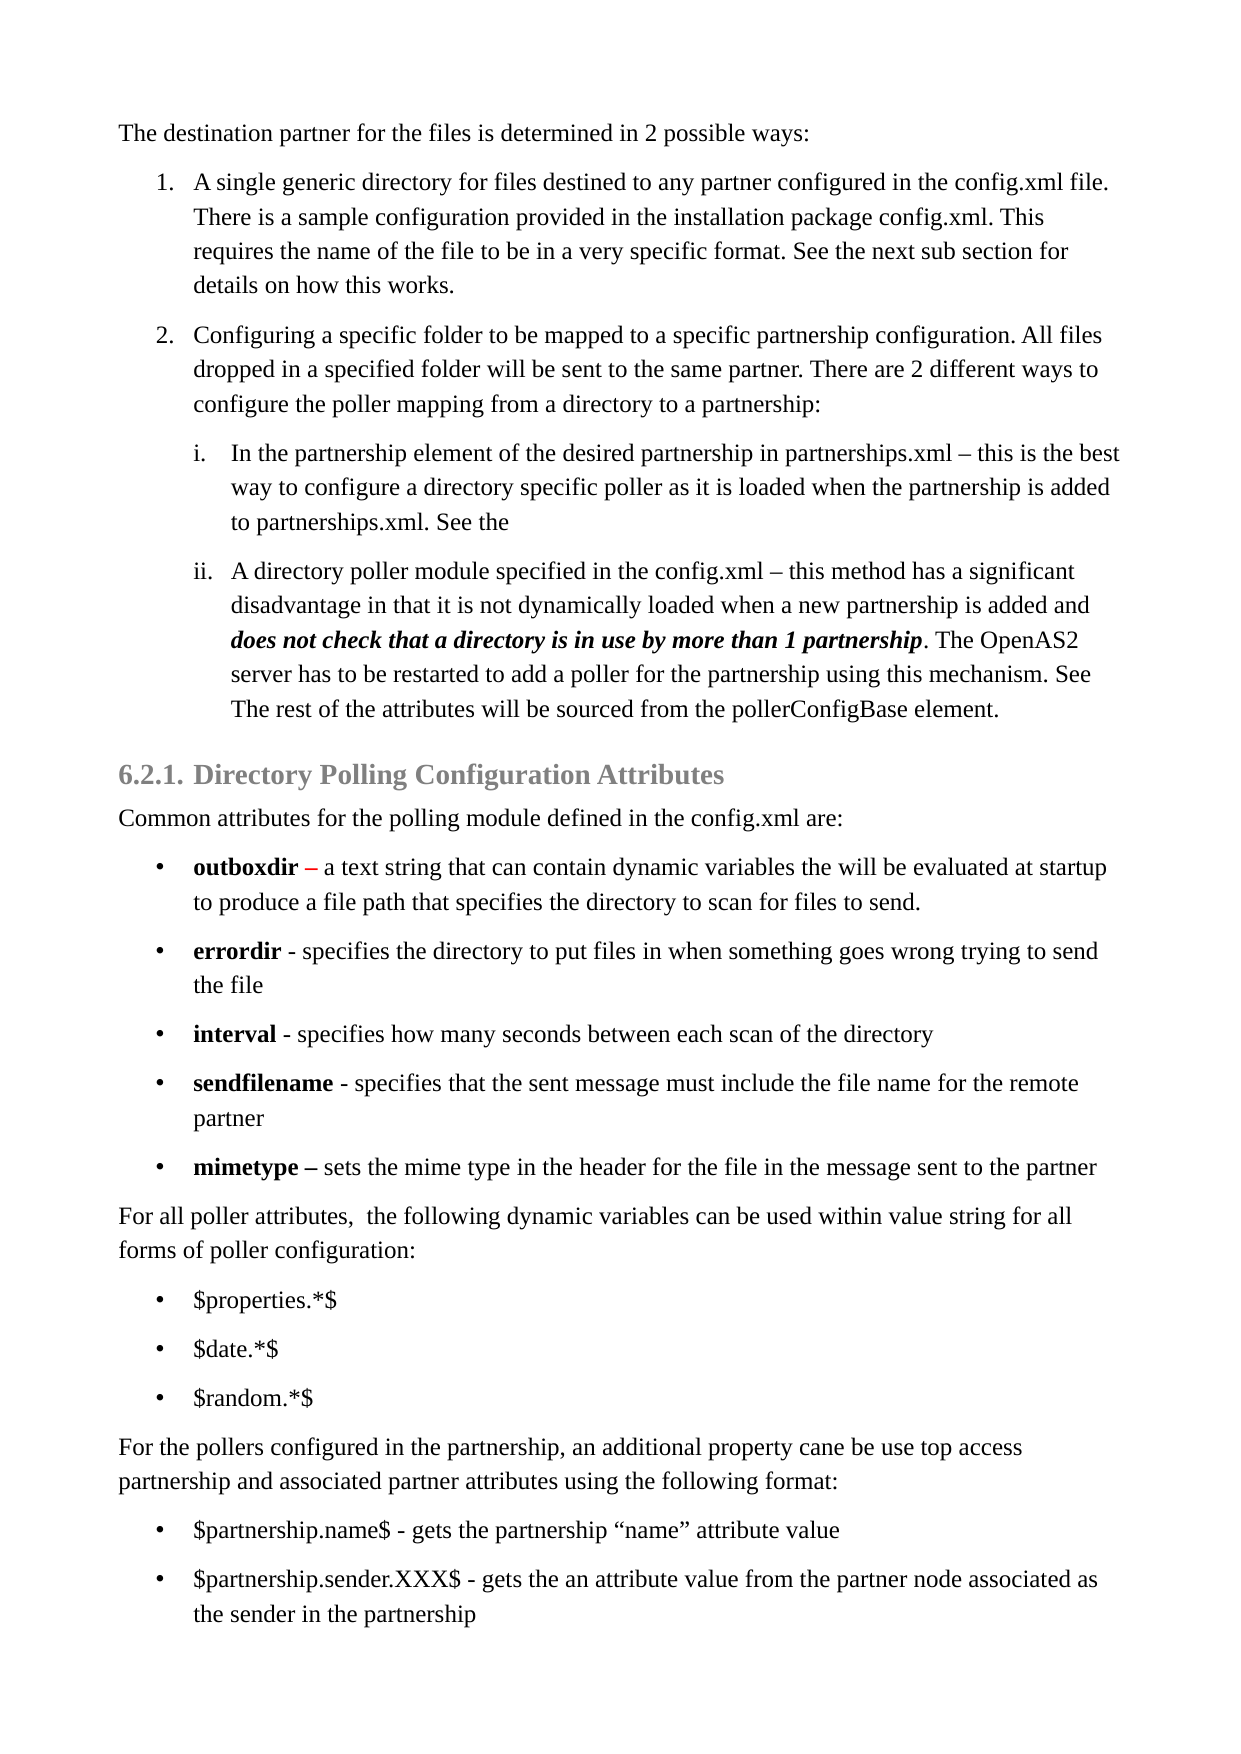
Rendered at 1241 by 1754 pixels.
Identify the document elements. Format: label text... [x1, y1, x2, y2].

text The destination partner for the files is determined in 2 possible ways: [118, 118, 1122, 147]
text Common attributes for the polling module defined in the config.xml are: [118, 803, 1122, 832]
list $partnership.name$ - gets the partnership “name” attribute value [156, 1515, 1122, 1544]
list Configuring a specific folder to be mapped to a specific partnership configuration. All files dropped in a specified folder will be sent to the same partner. There are 2 different ways to configure the poller mapping from a directory to a partnership: [156, 320, 1122, 417]
list In the partnership element of the desired partnership in partnerships.xml – this is the best way to configure a directory specific poller as it is loaded when the partnership is added to partnerships.xml. See the [193, 438, 1122, 535]
text For all poller attributes, the following dynamic variables can be used within value string for all forms of poller configuration: [118, 1201, 1122, 1264]
list mimetype – sets the mime type in the header for the file in the message sent to the partner [156, 1152, 1122, 1181]
list errordir - specifies the directory to put files in when something goes wrong trying to send the file [156, 936, 1122, 999]
list outboxdir – a text string that can contain dynamic variables the will be evaluated at startup to produce a file path that specifies the directory to scan for files to send. [156, 852, 1122, 916]
list sendfilename - specifies that the sent message must include the file name for the remote partner [156, 1068, 1122, 1132]
list interval - specifies how many seconds between each scan of the directory [156, 1019, 1122, 1048]
list $partnership.sender.XXX$ - gets the an attribute value from the partner node associated as the sender in the partnership [156, 1564, 1122, 1628]
text For the pollers configured in the partnership, an additional property cane be use top access partnership and associated partner attributes using the following format: [118, 1432, 1122, 1495]
list A directory poller module specified in the config.xml – this method has a significant disadvantage in that it is not dynamically loaded when a new partnership is added and does not check that a directory is in use by more than 1 partnership. The OpenAS2 server has to be restarted to add a poller for the partnership using this mechanism. See The rest of the attributes will be sourced from the pollerConfigBase element. [193, 556, 1122, 722]
subtitle Directory Polling Configuration Attributes [118, 757, 1122, 791]
list $date.*$ [156, 1334, 1122, 1362]
list $properties.*$ [156, 1285, 1122, 1313]
list $random.*$ [156, 1383, 1122, 1412]
list A single generic directory for files destined to any partner configured in the config.xml file. There is a sample configuration provided in the installation package config.xml. This requires the name of the file to be in a very specific format. See the next sub section for details on how this works. [156, 167, 1122, 299]
